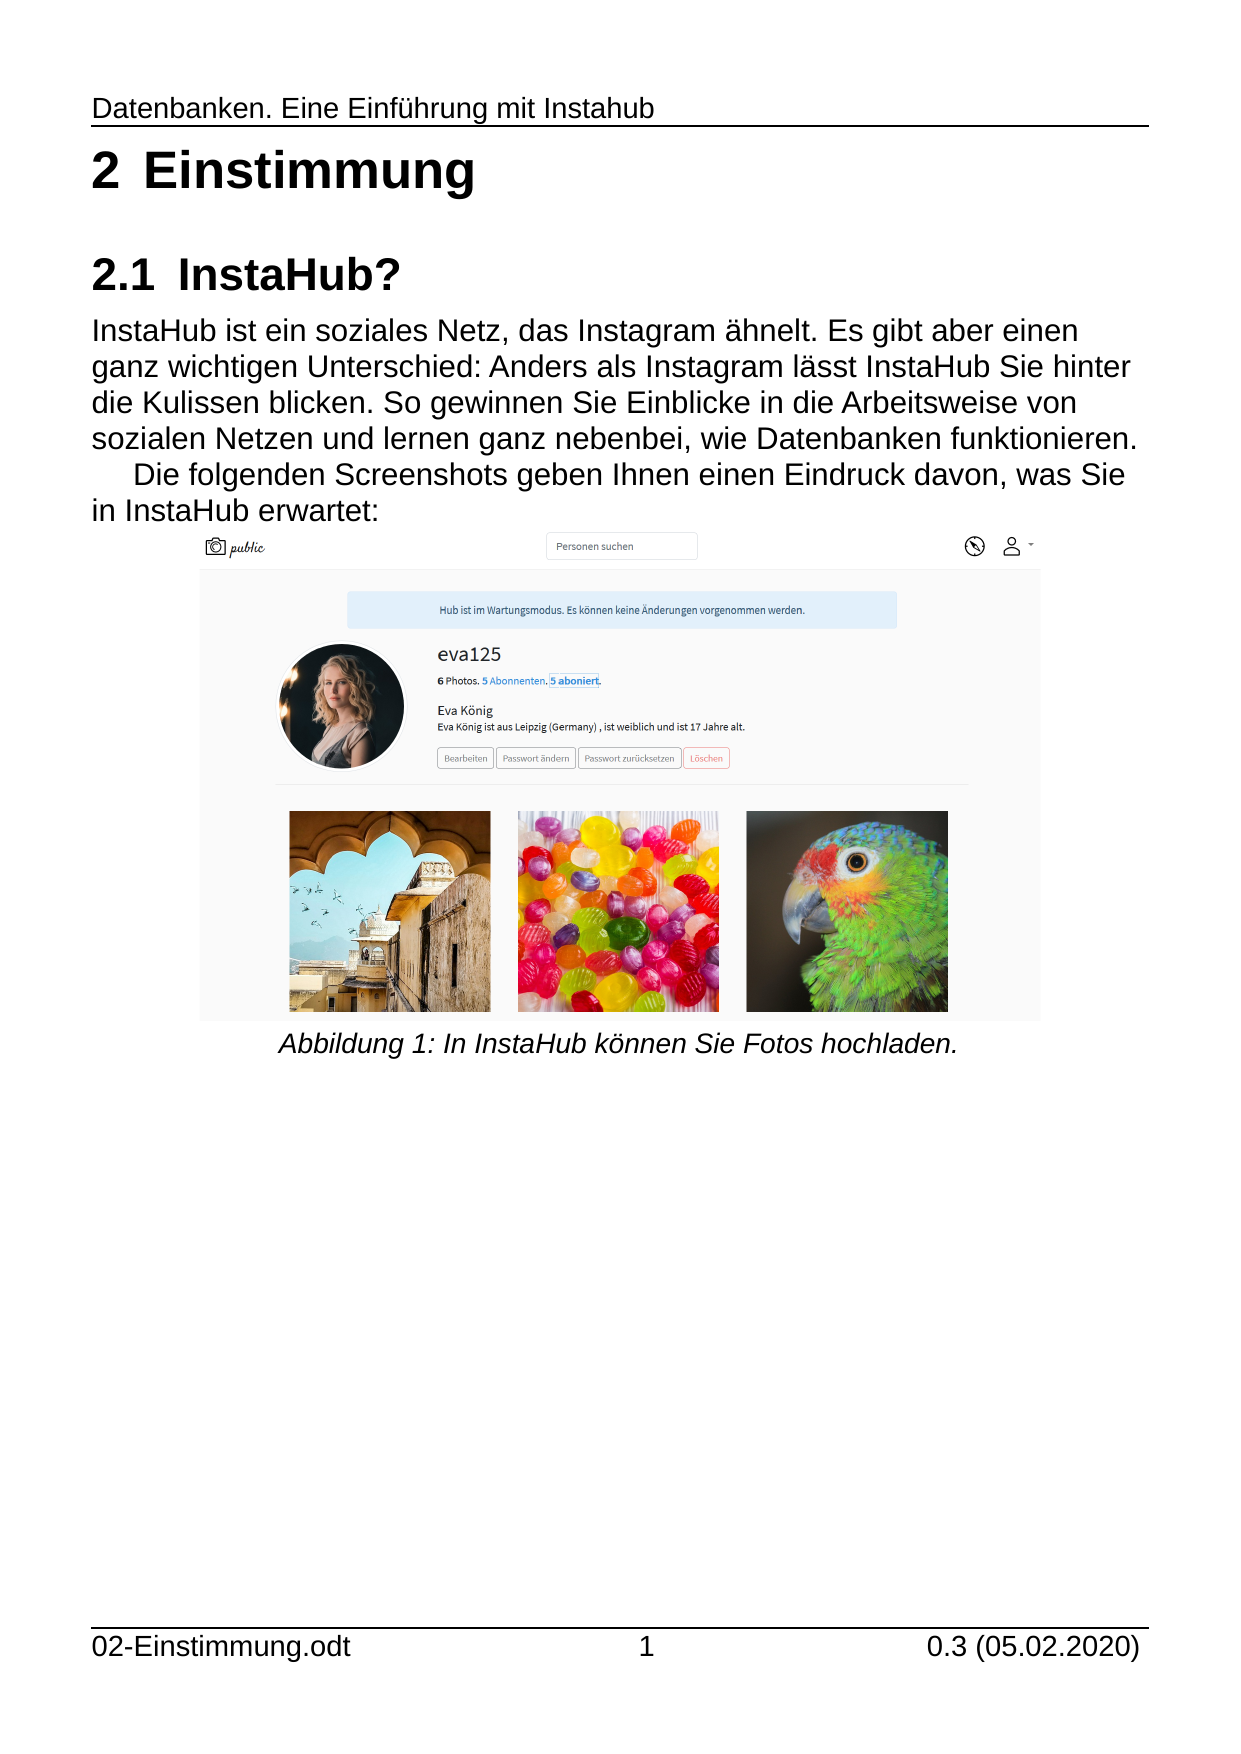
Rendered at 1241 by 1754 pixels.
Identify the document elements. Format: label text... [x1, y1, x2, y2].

subtitle InstaHub? [91, 247, 1149, 300]
text InstaHub ist ein soziales Netz, das Instagram ähnelt. Es gibt aber einen ganz wichtigen Unterschied: Anders als Instagram lässt InstaHub Sie hinter die Kulissen blicken. So gewinnen Sie Einblicke in die Arbeitsweise von sozialen Netzen und lernen ganz nebenbei, wie Datenbanken funktionieren. [91, 312, 1149, 456]
subtitle Einstimmung [91, 139, 1149, 199]
text Die folgenden Screenshots geben Ihnen einen Eindruck davon, was Sie in InstaHub erwartet: [91, 456, 1149, 528]
picture [199, 528, 1041, 1021]
text Abbildung 1: In InstaHub können Sie Fotos hochladen. [91, 1027, 1149, 1059]
